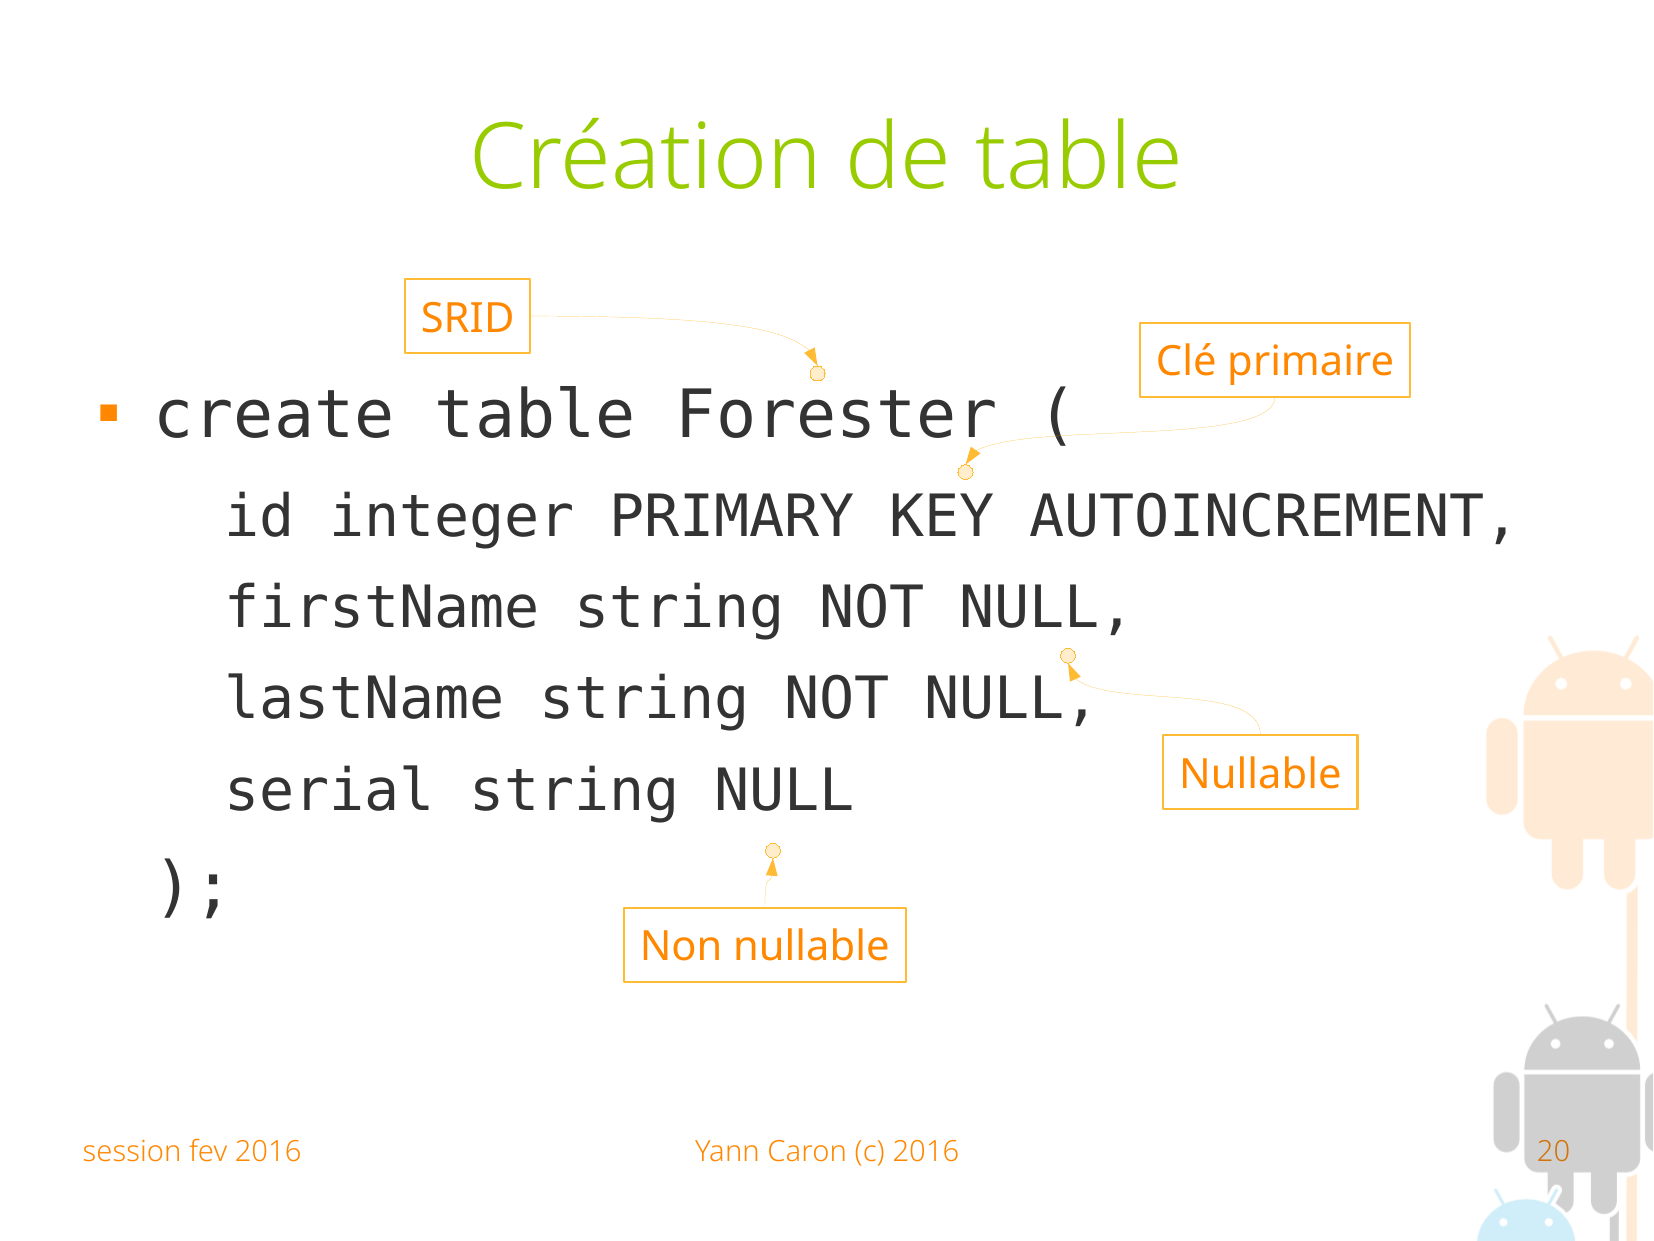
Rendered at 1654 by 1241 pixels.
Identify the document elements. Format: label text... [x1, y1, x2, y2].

text_box [765, 843, 781, 858]
text_box Non nullable [624, 907, 893, 974]
list create table Forester ( id integer PRIMARY KEY AUTOINCREMENT, firstName string NOT NULL, lastName string NOT NULL, serial string NULL ); [82, 375, 1571, 1010]
title IN01 – Séance 10 [406, 346, 529, 352]
text_box [957, 464, 974, 480]
text_box SRID [405, 279, 530, 346]
picture [240, 423, 1654, 1241]
text_box [810, 366, 826, 381]
text_box Clé primaire [1140, 322, 1403, 389]
text_box [1060, 648, 1076, 664]
text_box Nullable [1163, 735, 1351, 801]
title Création de table [82, 49, 1571, 257]
